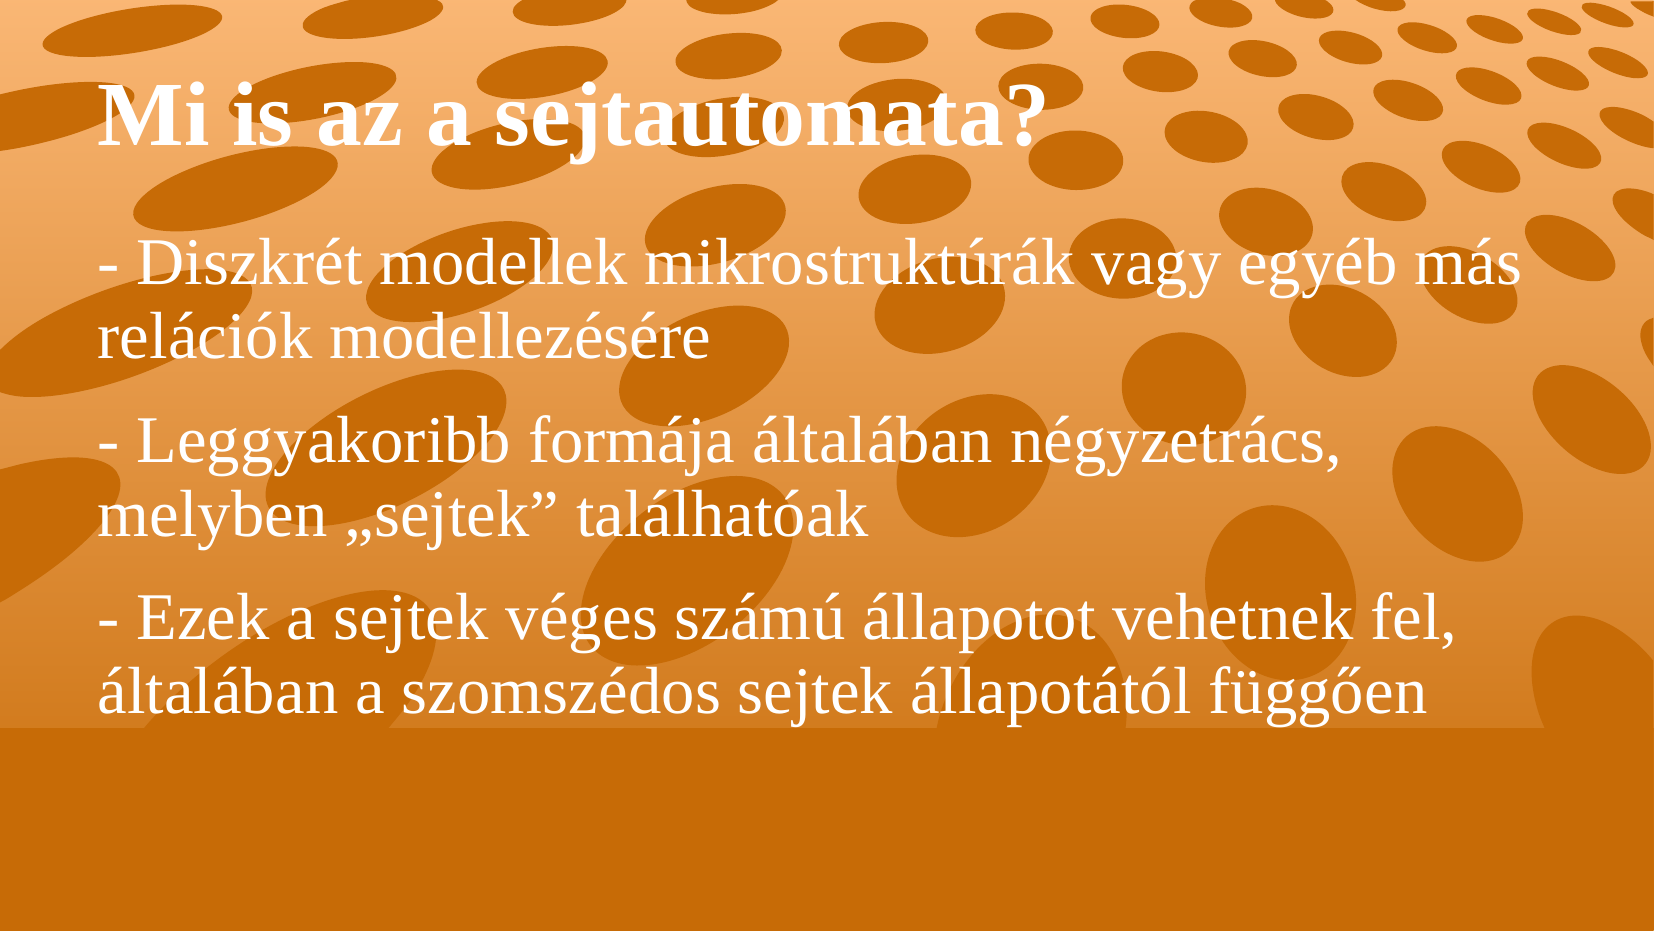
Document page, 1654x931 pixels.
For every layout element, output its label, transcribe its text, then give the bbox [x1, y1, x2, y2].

list - Diszkrét modellek mikrostruktúrák vagy egyéb más relációk modellezésére - Leggyakoribb formája általában négyzetrács, melyben „sejtek” találhatóak - Ezek a sejtek véges számú állapotot vehetnek fel, általában a szomszédos sejtek állapotától függően [82, 217, 1571, 758]
title Mi is az a sejtautomata? [82, 37, 1571, 193]
